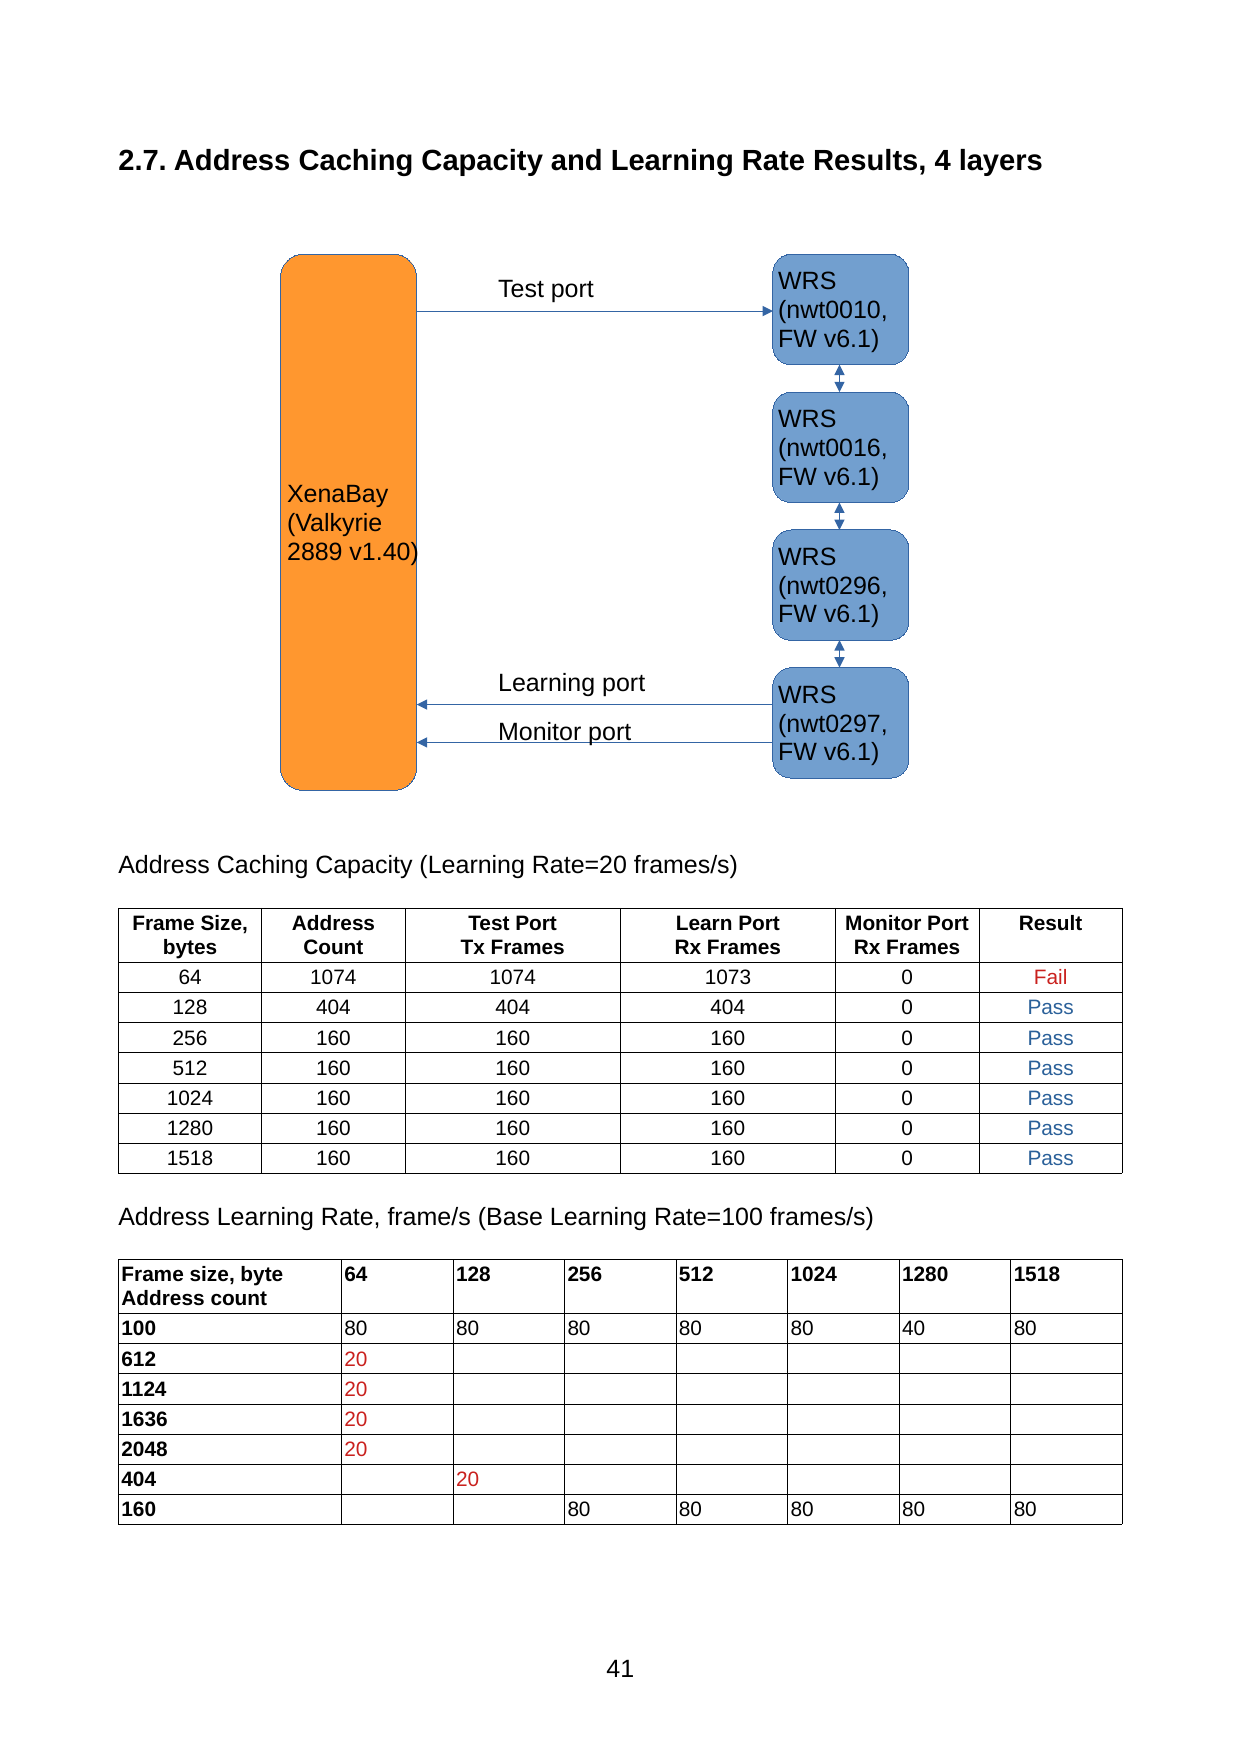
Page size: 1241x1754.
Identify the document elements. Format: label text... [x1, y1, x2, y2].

table_header Frame size, byte Address count [119, 1260, 341, 1313]
table_cell [1011, 1465, 1122, 1494]
table_header 64 [342, 1260, 453, 1313]
table_cell 160 [262, 1053, 405, 1082]
table_cell Pass [980, 1023, 1122, 1052]
table_cell [788, 1344, 899, 1373]
table_cell 1518 [119, 1144, 261, 1173]
table_cell 160 [621, 1114, 835, 1143]
table_cell [1011, 1435, 1122, 1464]
table_cell [565, 1374, 676, 1403]
table_cell [900, 1405, 1010, 1433]
table_cell [677, 1374, 787, 1403]
table_cell 0 [836, 1144, 979, 1173]
table_cell 1074 [262, 963, 405, 992]
table_cell 64 [119, 963, 261, 992]
table_header 256 [565, 1260, 676, 1313]
table_cell 404 [262, 993, 405, 1022]
table_cell [565, 1465, 676, 1494]
table_header 1518 [1011, 1260, 1122, 1313]
table_cell 20 [342, 1344, 453, 1373]
table_cell 160 [406, 1084, 620, 1112]
table_cell [1011, 1344, 1122, 1373]
table_cell 160 [262, 1084, 405, 1112]
table_cell 160 [262, 1114, 405, 1143]
table_cell [788, 1405, 899, 1433]
table_cell [788, 1465, 899, 1494]
table_cell 0 [836, 1023, 979, 1052]
table_cell 80 [454, 1314, 564, 1343]
table_cell 80 [900, 1495, 1010, 1524]
table_cell 404 [621, 993, 835, 1022]
table_cell 80 [1011, 1495, 1122, 1524]
table_cell 160 [119, 1495, 341, 1524]
table_cell 160 [262, 1023, 405, 1052]
table_cell 40 [900, 1314, 1010, 1343]
table_cell 1636 [119, 1405, 341, 1433]
table_cell 0 [836, 1114, 979, 1143]
table_header 128 [454, 1260, 564, 1313]
subtitle 2.7. Address Caching Capacity and Learning Rate Results, 4 layers [118, 143, 1122, 177]
table_cell 160 [621, 1023, 835, 1052]
table_cell 160 [621, 1144, 835, 1173]
table_cell [1011, 1405, 1122, 1433]
text Address Learning Rate, frame/s (Base Learning Rate=100 frames/s) [118, 1202, 1122, 1230]
table_cell 0 [836, 963, 979, 992]
table_cell 160 [406, 1053, 620, 1082]
table_header Test Port Tx Frames [406, 909, 620, 962]
table_cell Pass [980, 1114, 1122, 1143]
table_cell 2048 [119, 1435, 341, 1464]
table_cell 80 [788, 1495, 899, 1524]
table_cell [565, 1405, 676, 1433]
table_header Address Count [262, 909, 405, 962]
table_cell 1124 [119, 1374, 341, 1403]
table_cell [788, 1374, 899, 1403]
table_cell [677, 1405, 787, 1433]
table_cell 80 [342, 1314, 453, 1343]
table_cell 160 [406, 1114, 620, 1143]
table_cell 80 [1011, 1314, 1122, 1343]
table_cell 0 [836, 1084, 979, 1112]
table_cell Pass [980, 1144, 1122, 1173]
table_header Monitor Port Rx Frames [836, 909, 979, 962]
table_cell 256 [119, 1023, 261, 1052]
table_cell 404 [119, 1465, 341, 1494]
table_cell 100 [119, 1314, 341, 1343]
table_header 1024 [788, 1260, 899, 1313]
table_header Result [980, 909, 1122, 962]
table_cell [677, 1344, 787, 1373]
table_cell 20 [342, 1405, 453, 1433]
table_cell [454, 1374, 564, 1403]
table_cell [565, 1435, 676, 1464]
table_cell Pass [980, 1084, 1122, 1112]
table_cell 80 [788, 1314, 899, 1343]
table_cell 0 [836, 1053, 979, 1082]
table_cell 160 [621, 1084, 835, 1112]
table_cell [788, 1435, 899, 1464]
table_cell [900, 1465, 1010, 1494]
table_cell 512 [119, 1053, 261, 1082]
table_cell 160 [406, 1144, 620, 1173]
table_cell [900, 1344, 1010, 1373]
table_cell 20 [342, 1374, 453, 1403]
table_cell [342, 1465, 453, 1494]
table_cell 160 [262, 1144, 405, 1173]
table_cell [454, 1435, 564, 1464]
table_cell [342, 1495, 453, 1524]
table_header Learn Port Rx Frames [621, 909, 835, 962]
table_cell 0 [836, 993, 979, 1022]
table_cell 1024 [119, 1084, 261, 1112]
table_cell 404 [406, 993, 620, 1022]
table_cell [454, 1405, 564, 1433]
table_cell 80 [677, 1314, 787, 1343]
table_cell 128 [119, 993, 261, 1022]
table_cell [1011, 1374, 1122, 1403]
table_cell 160 [406, 1023, 620, 1052]
table_cell [900, 1435, 1010, 1464]
table_cell 1280 [119, 1114, 261, 1143]
table_cell 160 [621, 1053, 835, 1082]
table_header 1280 [900, 1260, 1010, 1313]
table_cell 1073 [621, 963, 835, 992]
table_cell [454, 1344, 564, 1373]
table_cell Fail [980, 963, 1122, 992]
table_cell 80 [565, 1314, 676, 1343]
table_cell Pass [980, 1053, 1122, 1082]
table_cell [677, 1435, 787, 1464]
table_cell 612 [119, 1344, 341, 1373]
table_cell [454, 1495, 564, 1524]
table_cell 20 [454, 1465, 564, 1494]
table_cell [900, 1374, 1010, 1403]
table_cell 20 [342, 1435, 453, 1464]
text Address Caching Capacity (Learning Rate=20 frames/s) [118, 850, 1122, 879]
table_header 512 [677, 1260, 787, 1313]
table_cell 80 [677, 1495, 787, 1524]
table_cell [677, 1465, 787, 1494]
table_cell 80 [565, 1495, 676, 1524]
table_header Frame Size, bytes [119, 909, 261, 962]
table_cell [565, 1344, 676, 1373]
table_cell Pass [980, 993, 1122, 1022]
table_cell 1074 [406, 963, 620, 992]
